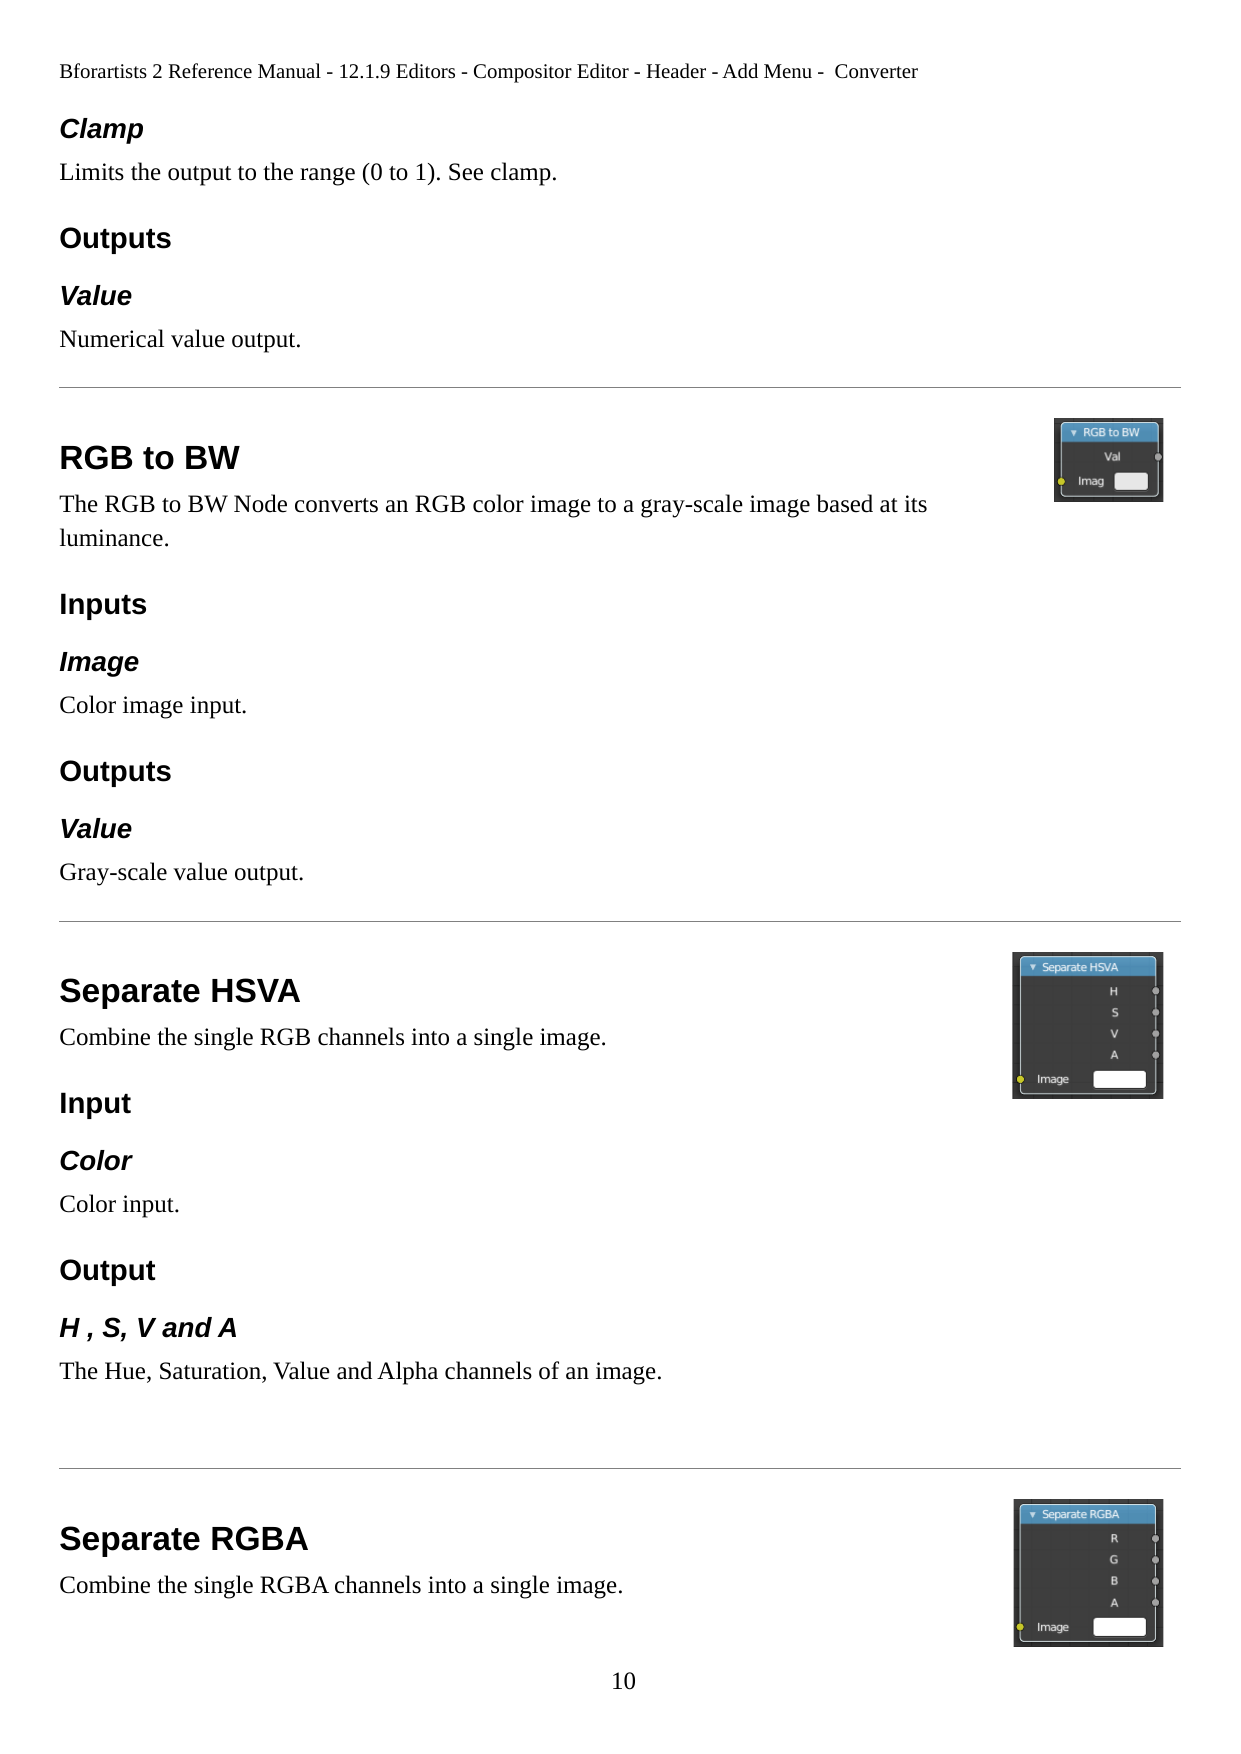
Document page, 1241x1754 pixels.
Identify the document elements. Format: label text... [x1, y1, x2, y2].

subtitle Outputs [59, 221, 1181, 254]
subtitle Separate HSVA [59, 971, 1012, 1010]
text Combine the single RGBA channels into a single image. [59, 1570, 1013, 1599]
subtitle Output [59, 1253, 1181, 1286]
text Combine the single RGB channels into a single image. [59, 1022, 1012, 1051]
picture [1012, 952, 1164, 1099]
subtitle RGB to BW [59, 438, 1054, 476]
subtitle [1164, 1519, 1181, 1557]
subtitle H , S, V and A [59, 1311, 1181, 1343]
text Color image input. [59, 690, 1181, 719]
subtitle Value [59, 813, 1181, 844]
picture [1054, 418, 1164, 502]
subtitle Color [59, 1144, 1181, 1176]
subtitle Separate RGBA [59, 1519, 1013, 1557]
subtitle [1164, 971, 1181, 1010]
subtitle Inputs [59, 587, 1181, 621]
text The Hue, Saturation, Value and Alpha channels of an image. [59, 1356, 1181, 1384]
text Numerical value output. [59, 324, 1181, 352]
text Color input. [59, 1189, 1181, 1218]
text Limits the output to the range (0 to 1). See clamp. [59, 157, 1181, 186]
text The RGB to BW Node converts an RGB color image to a gray-scale image based at its luminance. [59, 489, 1181, 552]
subtitle Value [59, 279, 1181, 311]
text Gray-scale value output. [59, 857, 1181, 886]
subtitle Outputs [59, 754, 1181, 788]
subtitle [1164, 438, 1181, 476]
subtitle Clamp [59, 113, 1181, 144]
subtitle Image [59, 646, 1181, 678]
subtitle Input [59, 1086, 1181, 1119]
picture [1013, 1499, 1164, 1647]
